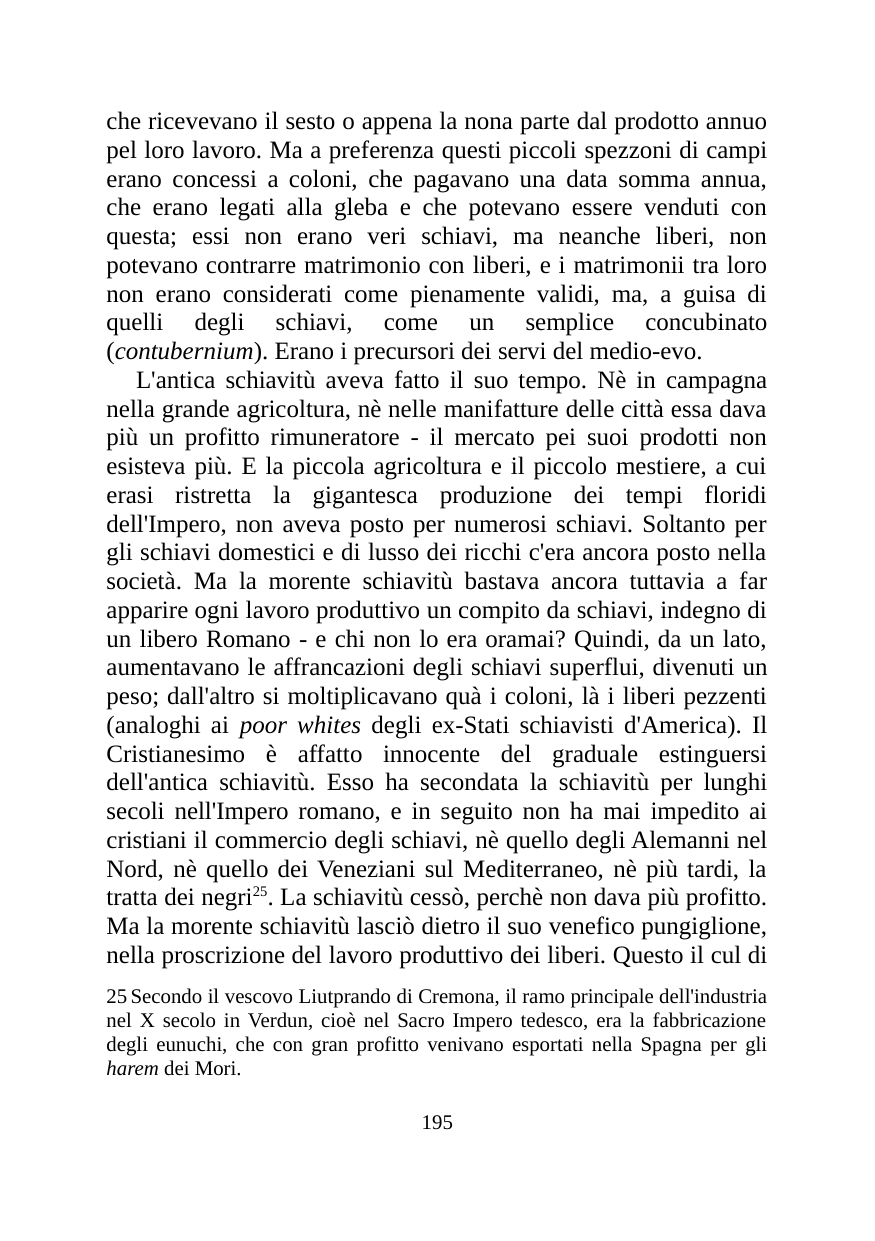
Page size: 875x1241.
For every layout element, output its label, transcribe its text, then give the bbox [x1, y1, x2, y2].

text Secondo il vescovo Liutprando di Cremona, il ramo principale dell'industria nel X secolo in Verdun, cioè nel Sacro Impero tedesco, era la fabbricazione degli eunuchi, che con gran profitto venivano esportati nella Spagna per gli harem dei Mori. [106, 984, 768, 1080]
text L'antica schiavitù aveva fatto il suo tempo. Nè in campagna nella grande agricoltura, nè nelle manifatture delle città essa dava più un profitto rimuneratore - il mercato pei suoi prodotti non esisteva più. E la piccola agricoltura e il piccolo mestiere, a cui erasi ristretta la gigantesca produzione dei tempi floridi dell'Impero, non aveva posto per numerosi schiavi. Soltanto per gli schiavi domestici e di lusso dei ricchi c'era ancora posto nella società. Ma la morente schiavitù bastava ancora tuttavia a far apparire ogni lavoro produttivo un compito da schiavi, indegno di un libero Romano - e chi non lo era oramai? Quindi, da un lato, aumentavano le affrancazioni degli schiavi superflui, divenuti un peso; dall'altro si moltiplicavano quà i coloni, là i liberi pezzenti (analoghi ai poor whites degli ex-Stati schiavisti d'America). Il Cristianesimo è affatto innocente del graduale estinguersi dell'antica schiavitù. Esso ha secondata la schiavitù per lunghi secoli nell'Impero romano, e in seguito non ha mai impedito ai cristiani il commercio degli schiavi, nè quello degli Alemanni nel Nord, nè quello dei Veneziani sul Mediterraneo, nè più tardi, la tratta dei negri. La schiavitù cessò, perchè non dava più profitto. Ma la morente schiavitù lasciò dietro il suo venefico pungiglione, nella proscrizione del lavoro produttivo dei liberi. Questo il cul di [106, 365, 768, 969]
text che ricevevano il sesto o appena la nona parte dal prodotto annuo pel loro lavoro. Ma a preferenza questi piccoli spezzoni di campi erano concessi a coloni, che pagavano una data somma annua, che erano legati alla gleba e che potevano essere venduti con questa; essi non erano veri schiavi, ma neanche liberi, non potevano contrarre matrimonio con liberi, e i matrimonii tra loro non erano considerati come pienamente validi, ma, a guisa di quelli degli schiavi, come un semplice concubinato (contubernium). Erano i precursori dei servi del medio-evo. [106, 106, 768, 365]
